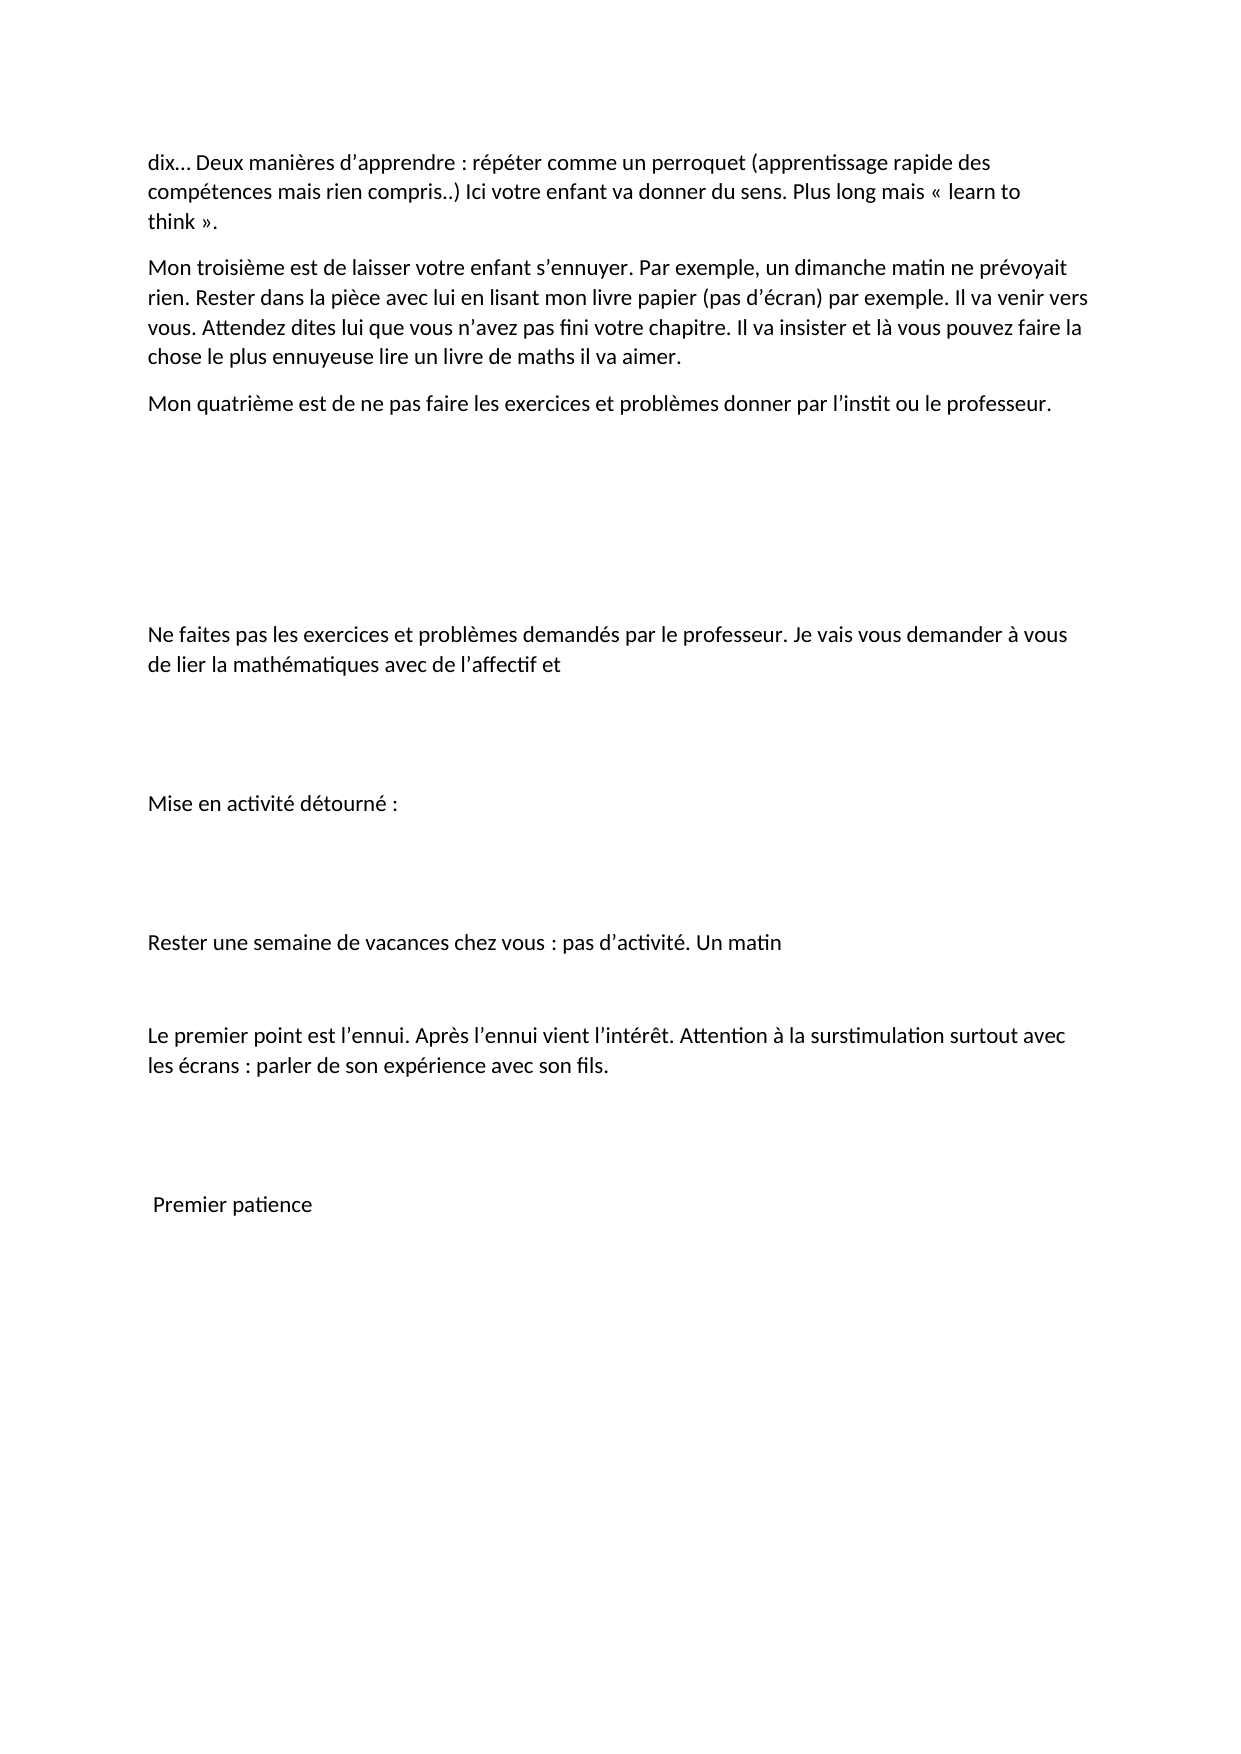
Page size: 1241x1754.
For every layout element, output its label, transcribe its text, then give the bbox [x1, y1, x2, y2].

text Ne faites pas les exercices et problèmes demandés par le professeur. Je vais vous demander à vous de lier la mathématiques avec de l’affectif et [148, 621, 1093, 678]
text Mon quatrième est de ne pas faire les exercices et problèmes donner par l’instit ou le professeur. [148, 389, 1093, 417]
text Mise en activité détourné : [148, 789, 1093, 817]
text Rester une semaine de vacances chez vous : pas d’activité. Un matin [148, 928, 1093, 956]
text dix… Deux manières d’apprendre : répéter comme un perroquet (apprentissage rapide des compétences mais rien compris..) Ici votre enfant va donner du sens. Plus long mais « learn to think ». [148, 148, 1093, 235]
text Mon troisième est de laisser votre enfant s’ennuyer. Par exemple, un dimanche matin ne prévoyait rien. Rester dans la pièce avec lui en lisant mon livre papier (pas d’écran) par exemple. Il va venir vers vous. Attendez dites lui que vous n’avez pas fini votre chapitre. Il va insister et là vous pouvez faire la chose le plus ennuyeuse lire un livre de maths il va aimer. [148, 253, 1093, 370]
text Premier patience [148, 1190, 1093, 1218]
text Le premier point est l’ennui. Après l’ennui vient l’intérêt. Attention à la surstimulation surtout avec les écrans : parler de son expérience avec son fils. [148, 1021, 1093, 1079]
